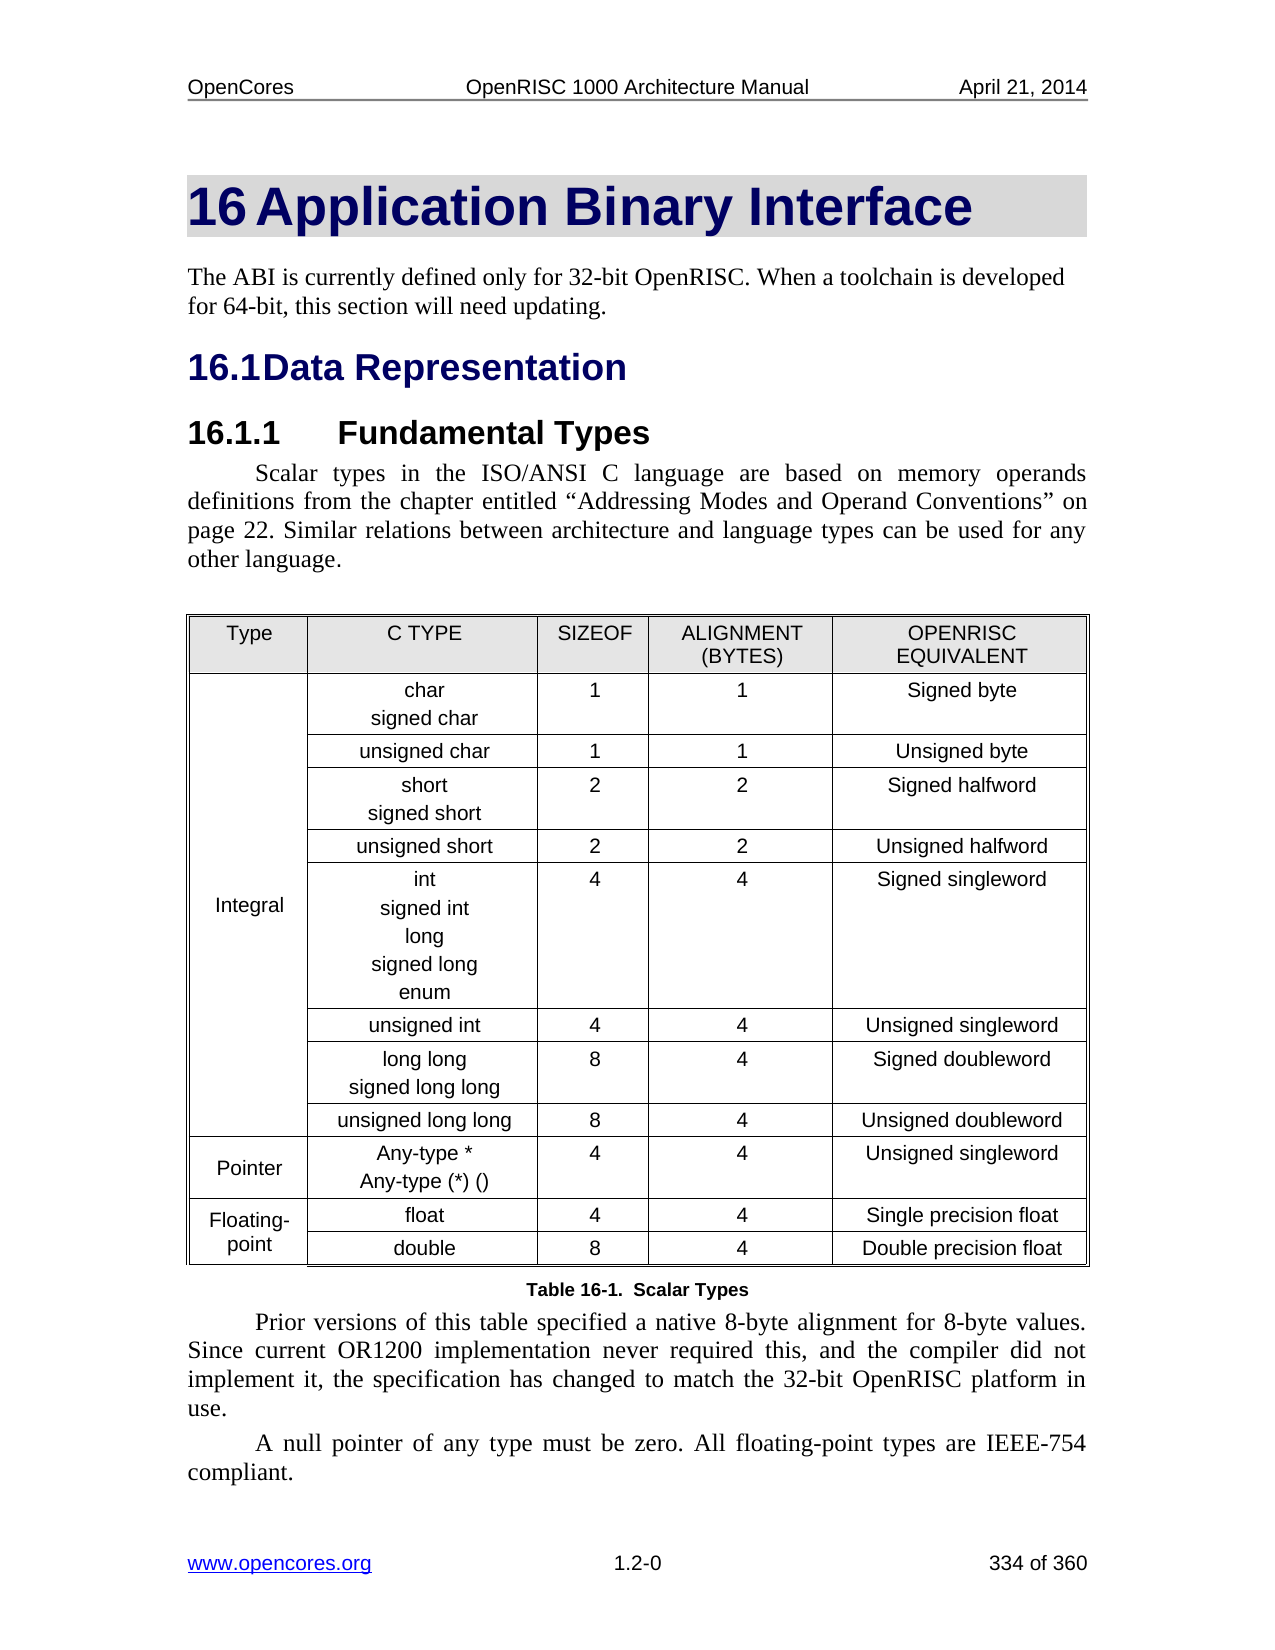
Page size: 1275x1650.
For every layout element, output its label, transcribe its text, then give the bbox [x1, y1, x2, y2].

table_cell 8 [538, 1232, 648, 1264]
table_cell 8 [538, 1104, 648, 1136]
table_header Type [190, 617, 307, 672]
table_cell char signed char [308, 674, 537, 734]
table_cell Integral [190, 674, 307, 1136]
table_cell Unsigned singleword [833, 1137, 1086, 1197]
table_cell long long signed long long [308, 1042, 537, 1103]
table_cell 2 [538, 768, 648, 829]
table_cell 4 [538, 863, 648, 1008]
table_cell Signed doubleword [833, 1042, 1086, 1103]
subtitle Data Representation [187, 345, 1087, 388]
table_cell 4 [649, 1199, 832, 1231]
table_cell float [308, 1199, 537, 1231]
table_cell 2 [649, 768, 832, 829]
table_header C TYPE [308, 617, 537, 672]
text A null pointer of any type must be zero. All floating-point types are IEEE-754 compliant. [187, 1428, 1087, 1486]
table_cell 1 [649, 674, 832, 734]
table_header OPENRISC EQUIVALENT [833, 617, 1086, 672]
table_cell 4 [649, 1104, 832, 1136]
table_cell 1 [649, 735, 832, 767]
table_cell 1 [538, 735, 648, 767]
text Scalar types in the ISO/ANSI C language are based on memory operands definitions from the chapter entitled “Addressing Modes and Operand Conventions” on page 22. Similar relations between architecture and language types can be used for any other language. [187, 458, 1087, 573]
table_cell Signed halfword [833, 768, 1086, 829]
table_cell Double precision float [833, 1232, 1086, 1264]
table_cell 8 [538, 1042, 648, 1103]
subtitle Fundamental Types [187, 413, 1087, 451]
table_cell double [308, 1232, 537, 1264]
table_cell Any-type * Any-type (*) () [308, 1137, 537, 1197]
table_cell 1 [538, 674, 648, 734]
table_cell 2 [649, 830, 832, 862]
table_cell Unsigned singleword [833, 1009, 1086, 1041]
table_cell 2 [538, 830, 648, 862]
table_cell 4 [649, 1232, 832, 1264]
table_header ALIGNMENT (BYTES) [649, 617, 832, 672]
table_cell 4 [538, 1137, 648, 1197]
table_cell Unsigned halfword [833, 830, 1086, 862]
table_cell Floating-point [190, 1199, 307, 1264]
table_cell Unsigned doubleword [833, 1104, 1086, 1136]
table_cell unsigned long long [308, 1104, 537, 1136]
table_cell 4 [649, 1137, 832, 1197]
table_cell unsigned int [308, 1009, 537, 1041]
table_header SIZEOF [538, 617, 648, 672]
table_cell 4 [538, 1009, 648, 1041]
text Table 16-1. Scalar Types [187, 1279, 1087, 1301]
subtitle Application Binary Interface [187, 175, 1087, 237]
table_cell 4 [649, 1042, 832, 1103]
table_cell Single precision float [833, 1199, 1086, 1231]
table_cell Signed singleword [833, 863, 1086, 1008]
table_cell 4 [538, 1199, 648, 1231]
table_cell 4 [649, 1009, 832, 1041]
table_cell unsigned char [308, 735, 537, 767]
table_cell int signed int long signed long enum [308, 863, 537, 1008]
text The ABI is currently defined only for 32-bit OpenRISC. When a toolchain is developed for 64-bit, this section will need updating. [187, 262, 1087, 320]
table_cell Unsigned byte [833, 735, 1086, 767]
text Prior versions of this table specified a native 8-byte alignment for 8-byte values. Since current OR1200 implementation never required this, and the compiler did not implement it, the specification has changed to match the 32-bit OpenRISC platform in use. [187, 1307, 1087, 1422]
table_cell unsigned short [308, 830, 537, 862]
table_cell Signed byte [833, 674, 1086, 734]
table_cell 4 [649, 863, 832, 1008]
table_cell short signed short [308, 768, 537, 829]
table_cell Pointer [190, 1137, 307, 1197]
